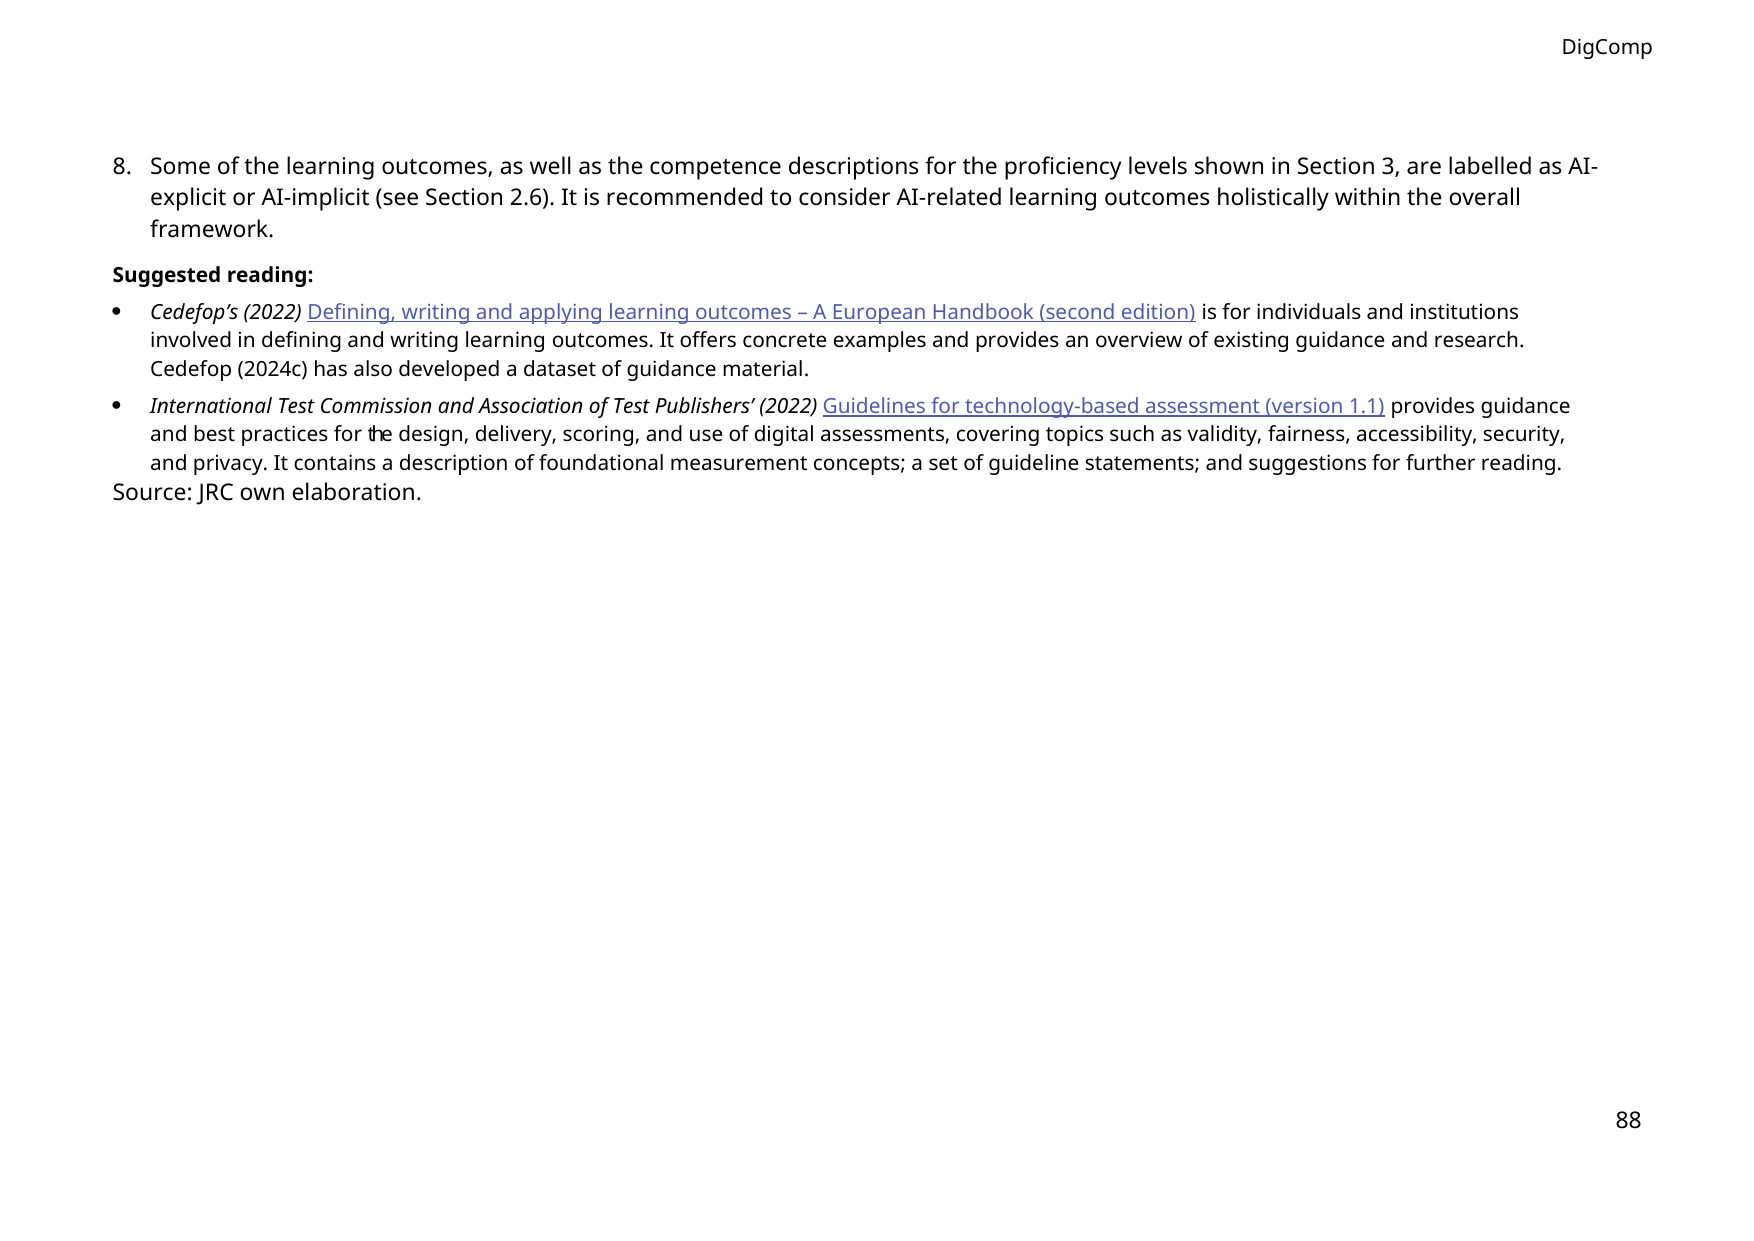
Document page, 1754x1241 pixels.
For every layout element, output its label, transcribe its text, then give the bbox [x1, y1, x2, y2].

list International Test Commission and Association of Test Publishers’ (2022) Guidelines for technology-based assessment (version 1.1) provides guidance and best practices for the design, delivery, scoring, and use of digital assessments, covering topics such as validity, fairness, accessibility, security, and privacy. It contains a description of foundational measurement concepts; a set of guideline statements; and suggestions for further reading. [112, 391, 1603, 476]
text Suggested reading: [112, 261, 1641, 289]
text Source: JRC own elaboration. [112, 476, 1641, 507]
list Cedefop’s (2022) Defining, writing and applying learning outcomes – A European Handbook (second edition) is for individuals and institutions involved in defining and writing learning outcomes. It offers concrete examples and provides an overview of existing guidance and research. Cedefop (2024c) has also developed a dataset of guidance material. [112, 297, 1603, 382]
list Some of the learning outcomes, as well as the competence descriptions for the proficiency levels shown in Section 3, are labelled as AI-explicit or AI-implicit (see Section 2.6). It is recommended to consider AI-related learning outcomes holistically within the overall framework. [112, 150, 1641, 244]
